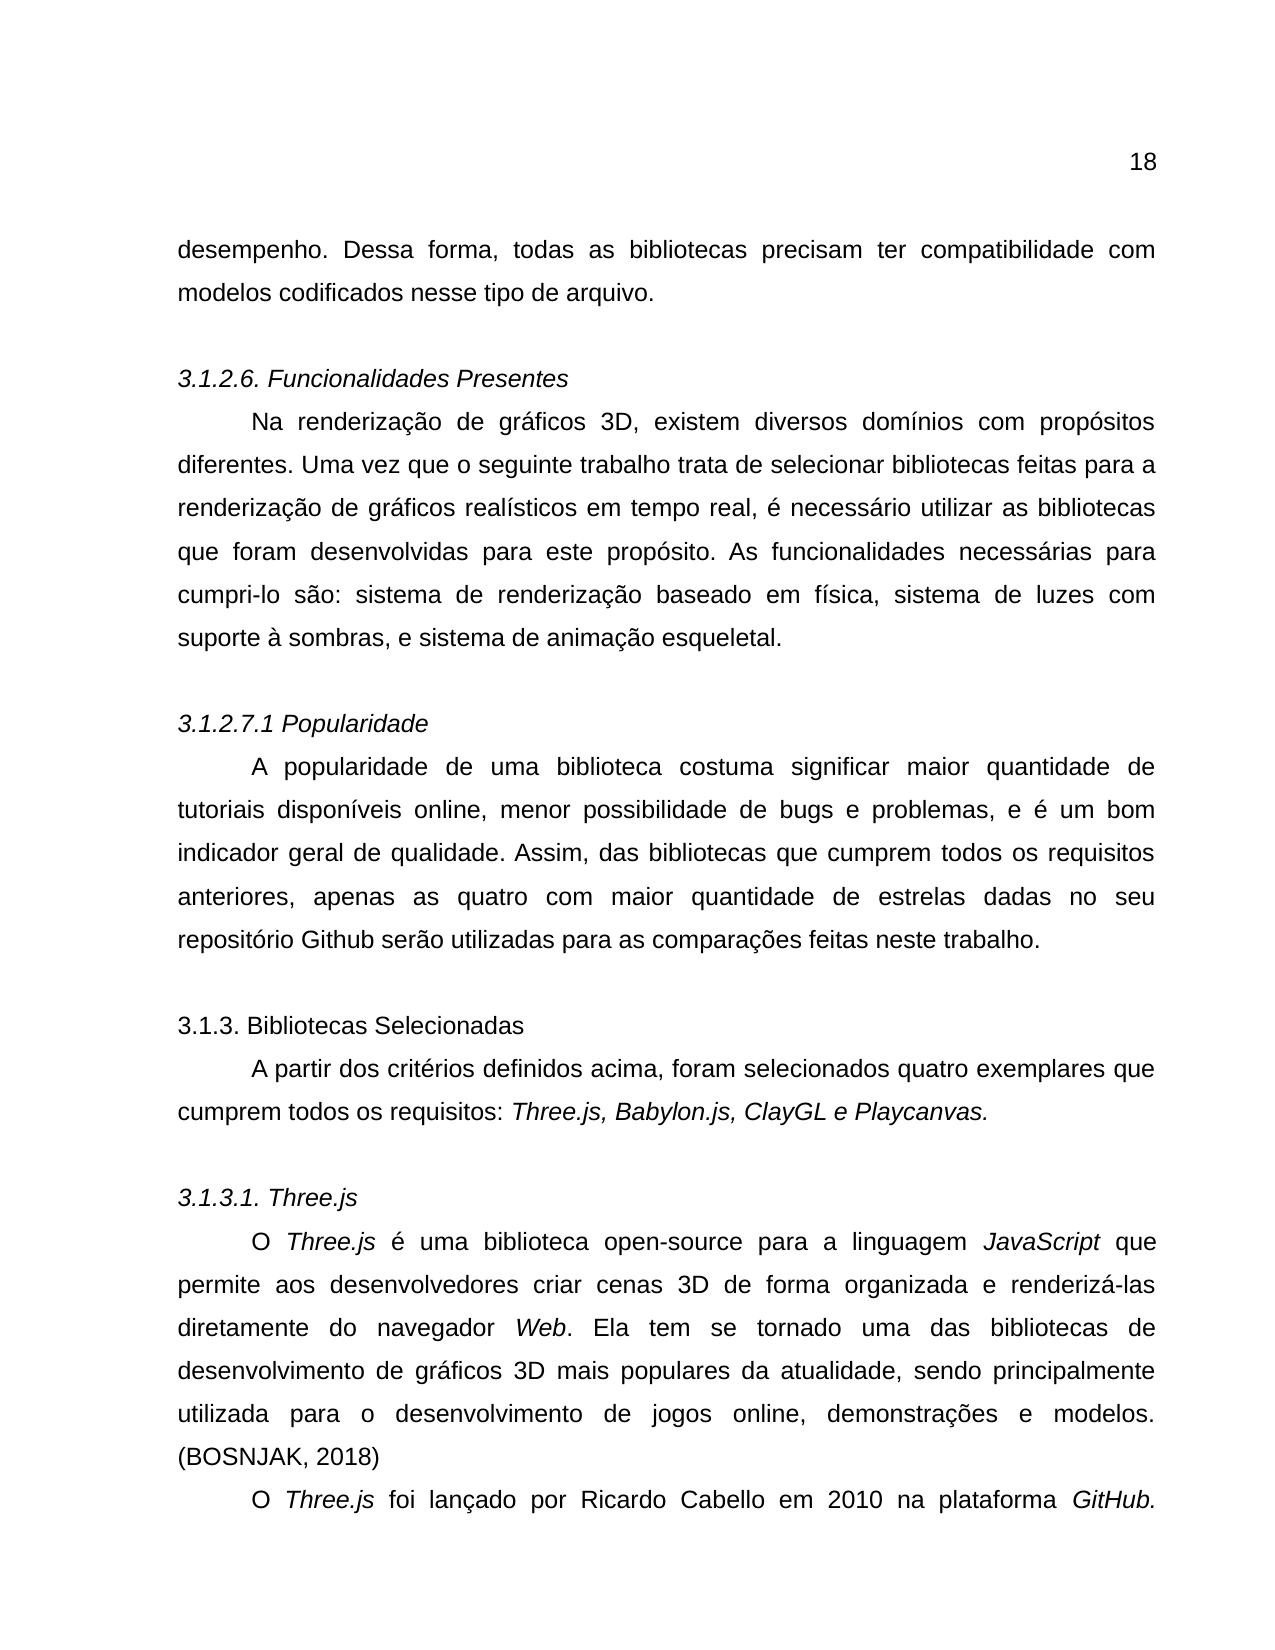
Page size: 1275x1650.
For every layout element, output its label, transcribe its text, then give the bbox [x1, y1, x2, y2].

text O Three.js foi lançado por Ricardo Cabello em 2010 na plataforma GitHub. [177, 1485, 1157, 1514]
text desempenho. Dessa forma, todas as bibliotecas precisam ter compatibilidade com modelos codificados nesse tipo de arquivo. [177, 235, 1157, 307]
subtitle 3.1.3. Bibliotecas Selecionadas [177, 1011, 1157, 1040]
subtitle 3.1.3.1. Three.js [177, 1183, 1157, 1212]
text Na renderização de gráficos 3D, existem diversos domínios com propósitos diferentes. Uma vez que o seguinte trabalho trata de selecionar bibliotecas feitas para a renderização de gráficos realísticos em tempo real, é necessário utilizar as bibliotecas que foram desenvolvidas para este propósito. As funcionalidades necessárias para cumpri-lo são: sistema de renderização baseado em física, sistema de luzes com suporte à sombras, e sistema de animação esqueletal. [177, 407, 1157, 652]
text A popularidade de uma biblioteca costuma significar maior quantidade de tutoriais disponíveis online, menor possibilidade de bugs e problemas, e é um bom indicador geral de qualidade. Assim, das bibliotecas que cumprem todos os requisitos anteriores, apenas as quatro com maior quantidade de estrelas dadas no seu repositório Github serão utilizadas para as comparações feitas neste trabalho. [177, 752, 1157, 953]
text A partir dos critérios definidos acima, foram selecionados quatro exemplares que cumprem todos os requisitos: Three.js, Babylon.js, ClayGL e Playcanvas. [177, 1054, 1157, 1126]
text O Three.js é uma biblioteca open-source para a linguagem JavaScript que permite aos desenvolvedores criar cenas 3D de forma organizada e renderizá-las diretamente do navegador Web. Ela tem se tornado uma das bibliotecas de desenvolvimento de gráficos 3D mais populares da atualidade, sendo principalmente utilizada para o desenvolvimento de jogos online, demonstrações e modelos.(BOSNJAK, 2018) [177, 1227, 1157, 1471]
subtitle 3.1.2.6. Funcionalidades Presentes [177, 364, 1157, 393]
subtitle 3.1.2.7.1 Popularidade [177, 709, 1157, 738]
